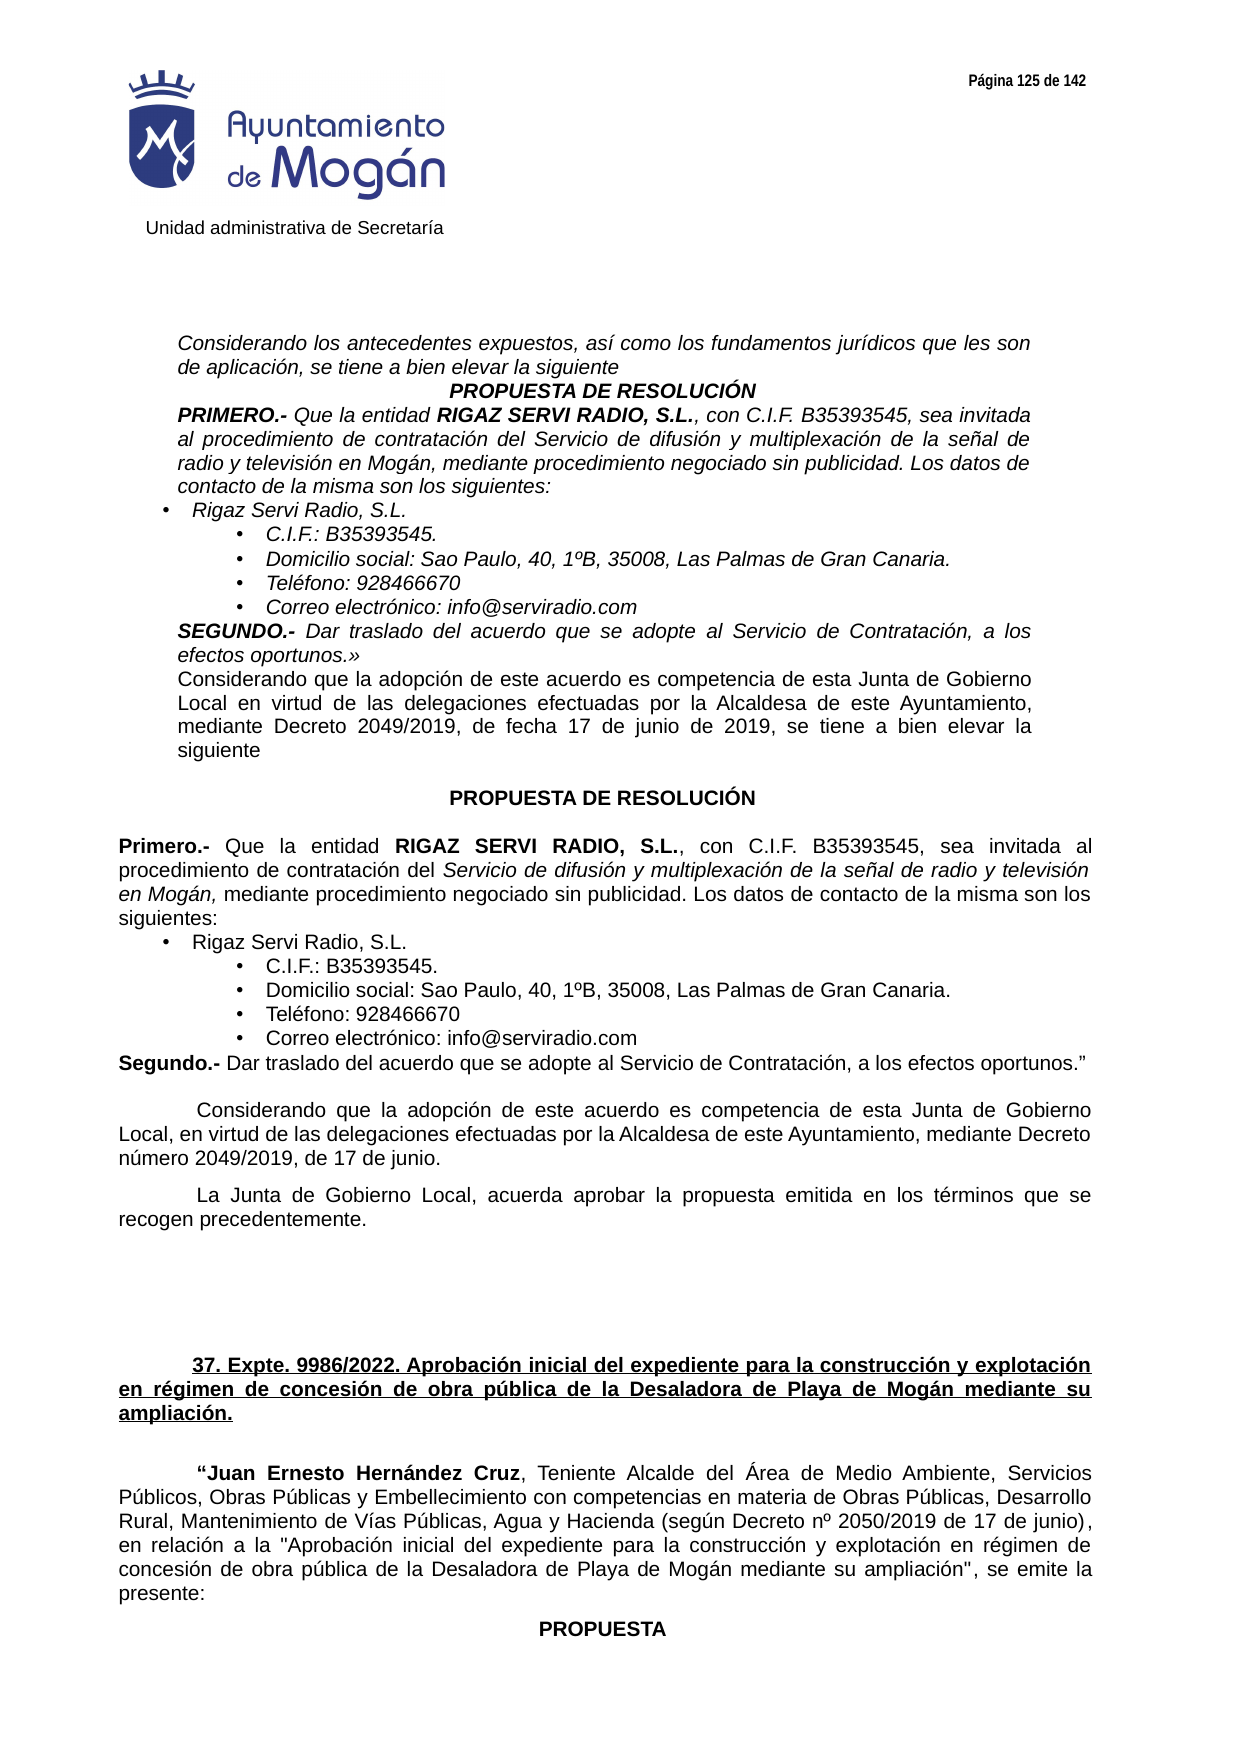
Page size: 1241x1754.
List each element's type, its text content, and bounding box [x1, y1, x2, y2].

text PROPUESTA [118, 1617, 1092, 1641]
text Primero.- Que la entidad RIGAZ SERVI RADIO, S.L., con C.I.F. B35393545, sea invitada al procedimiento de contratación del Servicio de difusión y multiplexación de la señal de radio y televisión en Mogán, mediante procedimiento negociado sin publicidad. Los datos de contacto de la misma son los siguientes: [118, 834, 1092, 930]
list C.I.F.: B35393545. [236, 954, 1092, 978]
text ampliación. [118, 1398, 1092, 1424]
list Teléfono: 928466670 [236, 1002, 1092, 1026]
text PROPUESTA DE RESOLUCIÓN [177, 378, 1033, 402]
list Correo electrónico: info@serviradio.com [236, 1026, 1092, 1050]
text PRIMERO.- Que la entidad RIGAZ SERVI RADIO, S.L., con C.I.F. B35393545, sea invitada al procedimiento de contratación del Servicio de difusión y multiplexación de la señal de radio y televisión en Mogán, mediante procedimiento negociado sin publicidad. Los datos de contacto de la misma son los siguientes: [177, 402, 1033, 498]
list Domicilio social: Sao Paulo, 40, 1ºB, 35008, Las Palmas de Gran Canaria. [236, 546, 1033, 570]
picture [128, 70, 445, 206]
list Rigaz Servi Radio, S.L. [162, 930, 1092, 954]
text 37. Expte. 9986/2022. Aprobación inicial del expediente para la construcción y explotación en régimen de concesión de obra pública de la Desaladora de Playa de Mogán mediante su [118, 1352, 1092, 1397]
text La Junta de Gobierno Local, acuerda aprobar la propuesta emitida en los términos que se recogen precedentemente. [118, 1183, 1092, 1231]
text Segundo.- Dar traslado del acuerdo que se adopte al Servicio de Contratación, a los efectos oportunos.” [118, 1050, 1092, 1074]
list Teléfono: 928466670 [236, 570, 1033, 594]
text “Juan Ernesto Hernández Cruz, Teniente Alcalde del Área de Medio Ambiente, Servicios Públicos, Obras Públicas y Embellecimiento con competencias en materia de Obras Públicas, Desarrollo Rural, Mantenimiento de Vías Públicas, Agua y Hacienda (según Decreto nº 2050/2019 de 17 de junio), en relación a la "Aprobación inicial del expediente para la construcción y explotación en régimen de concesión de obra pública de la Desaladora de Playa de Mogán mediante su ampliación", se emite la presente: [118, 1461, 1092, 1604]
text PROPUESTA DE RESOLUCIÓN [118, 786, 1092, 810]
list Correo electrónico: info@serviradio.com [236, 594, 1033, 618]
list Rigaz Servi Radio, S.L. [162, 498, 1033, 522]
text SEGUNDO.- Dar traslado del acuerdo que se adopte al Servicio de Contratación, a los efectos oportunos.» [177, 618, 1033, 666]
list Domicilio social: Sao Paulo, 40, 1ºB, 35008, Las Palmas de Gran Canaria. [236, 978, 1092, 1002]
text Considerando que la adopción de este acuerdo es competencia de esta Junta de Gobierno Local en virtud de las delegaciones efectuadas por la Alcaldesa de este Ayuntamiento, mediante Decreto 2049/2019, de fecha 17 de junio de 2019, se tiene a bien elevar la siguiente [177, 666, 1033, 762]
text Considerando los antecedentes expuestos, así como los fundamentos jurídicos que les son de aplicación, se tiene a bien elevar la siguiente [177, 331, 1033, 378]
text Considerando que la adopción de este acuerdo es competencia de esta Junta de Gobierno Local, en virtud de las delegaciones efectuadas por la Alcaldesa de este Ayuntamiento, mediante Decreto número 2049/2019, de 17 de junio. [118, 1098, 1092, 1170]
list C.I.F.: B35393545. [236, 522, 1033, 546]
